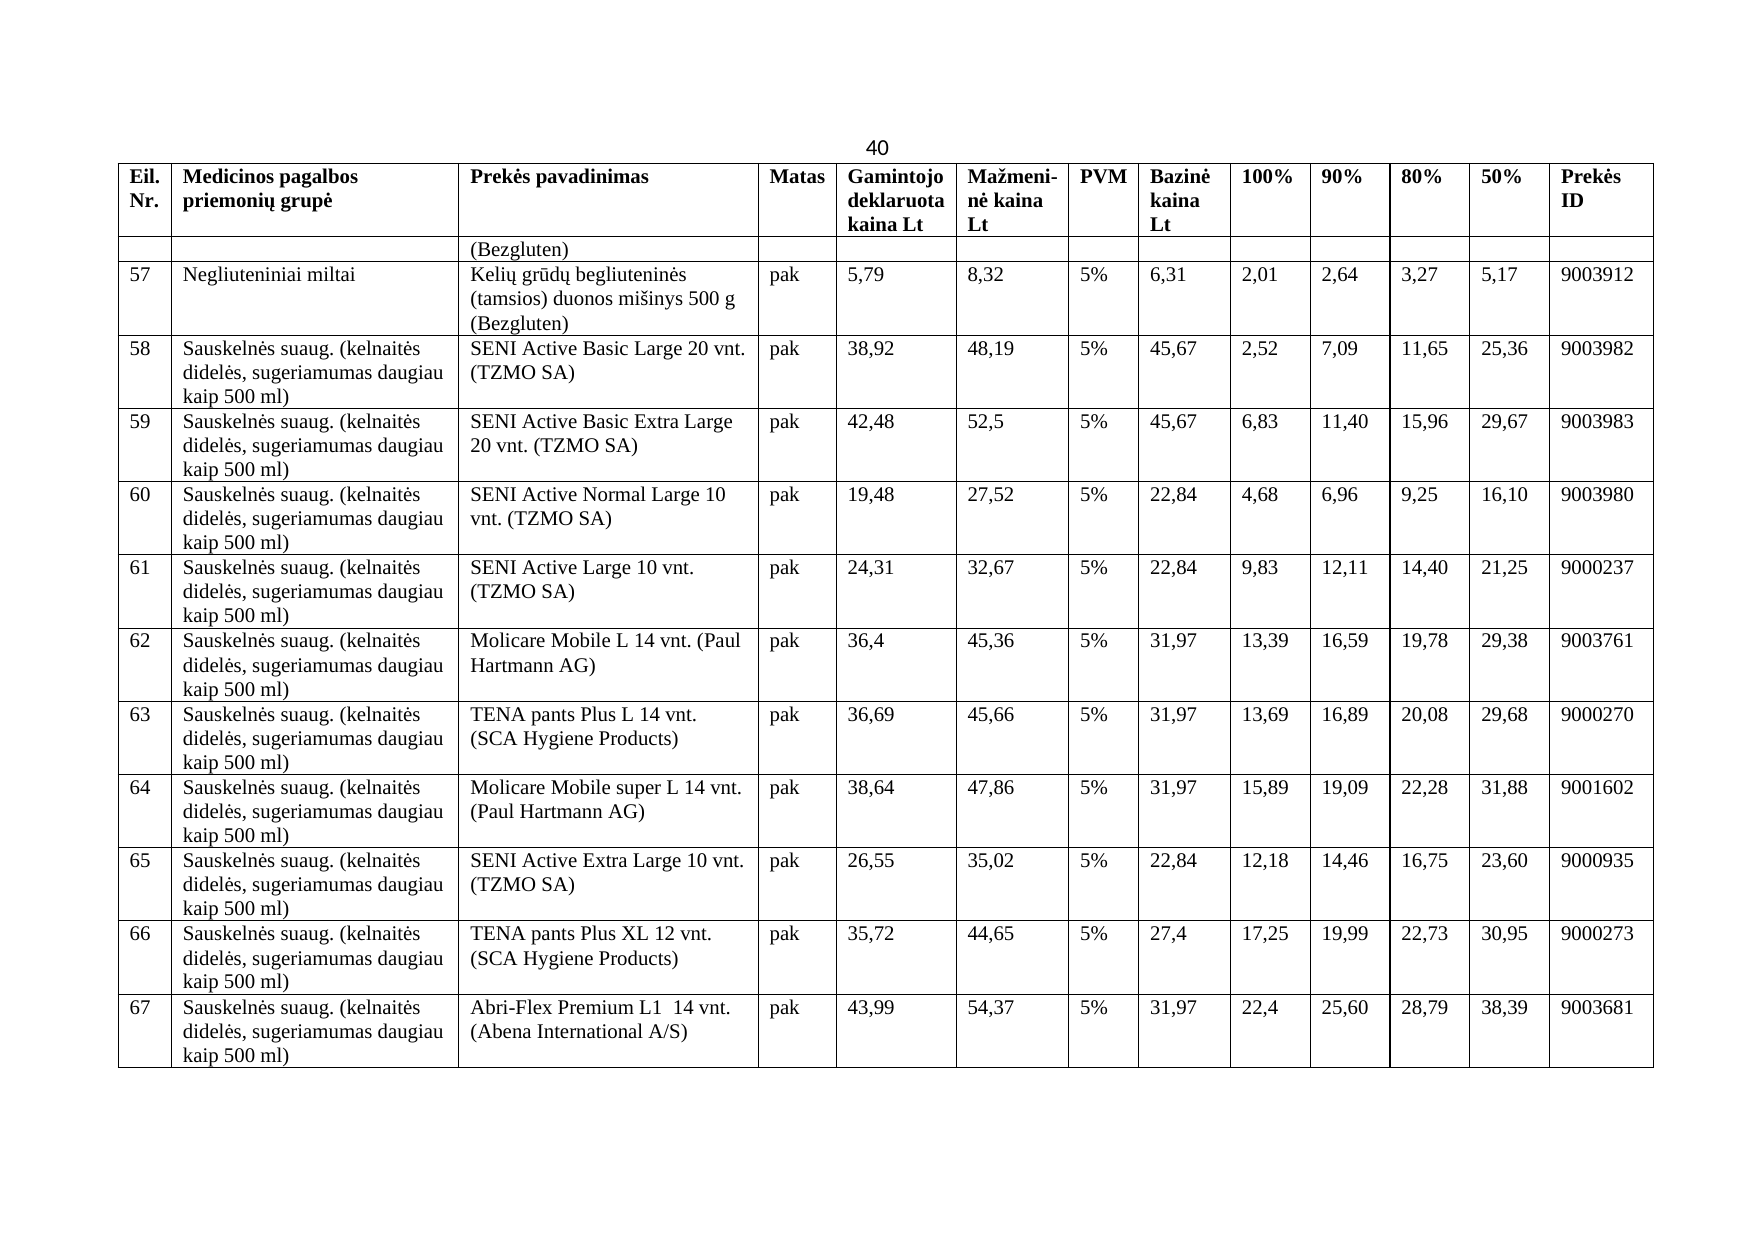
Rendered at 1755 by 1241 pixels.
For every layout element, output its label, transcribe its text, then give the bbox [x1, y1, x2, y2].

table_cell 9000237 [1550, 555, 1653, 627]
table_cell pak [759, 409, 836, 481]
table_cell 9000270 [1550, 702, 1653, 774]
table_cell Sauskelnės suaug. (kelnaitės didelės, sugeriamumas daugiau kaip 500 ml) [172, 775, 458, 847]
table_cell pak [759, 555, 836, 627]
table_cell (Bezgluten) [459, 237, 758, 261]
table_cell SENI Active Extra Large 10 vnt. (TZMO SA) [459, 848, 758, 920]
table_cell 19,48 [837, 482, 956, 554]
table_cell 44,65 [957, 921, 1068, 993]
table_cell 24,31 [837, 555, 956, 627]
table_cell [1231, 237, 1310, 261]
table_cell 5% [1069, 555, 1138, 627]
table_cell Sauskelnės suaug. (kelnaitės didelės, sugeriamumas daugiau kaip 500 ml) [172, 555, 458, 627]
table_cell 6,31 [1139, 262, 1230, 334]
table_cell 22,84 [1139, 848, 1230, 920]
table_cell 45,36 [957, 629, 1068, 701]
table_cell 16,10 [1470, 482, 1549, 554]
table_cell 19,99 [1311, 921, 1389, 993]
table_cell 5,79 [837, 262, 956, 334]
table_cell 9003912 [1550, 262, 1653, 334]
table_header 100% [1231, 164, 1310, 236]
table_header Gamintojo deklaruota kaina Lt [837, 164, 956, 236]
table_cell 26,55 [837, 848, 956, 920]
table_cell 42,48 [837, 409, 956, 481]
table_header Prekės pavadinimas [459, 164, 758, 236]
table_cell Molicare Mobile L 14 vnt. (Paul Hartmann AG) [459, 629, 758, 701]
table_cell Sauskelnės suaug. (kelnaitės didelės, sugeriamumas daugiau kaip 500 ml) [172, 921, 458, 993]
table_cell 5,17 [1470, 262, 1549, 334]
table_cell 5% [1069, 995, 1138, 1067]
table_cell 61 [119, 555, 171, 627]
table_cell SENI Active Normal Large 10 vnt. (TZMO SA) [459, 482, 758, 554]
table_cell SENI Active Large 10 vnt. (TZMO SA) [459, 555, 758, 627]
table_header Mažmeni-nė kaina Lt [957, 164, 1068, 236]
table_cell [1139, 237, 1230, 261]
table_cell pak [759, 848, 836, 920]
table_cell 11,65 [1391, 336, 1469, 408]
table_cell 9003980 [1550, 482, 1653, 554]
table_cell 60 [119, 482, 171, 554]
table_cell 62 [119, 629, 171, 701]
table_cell 47,86 [957, 775, 1068, 847]
table_cell [1391, 237, 1469, 261]
table_cell 65 [119, 848, 171, 920]
table_cell Sauskelnės suaug. (kelnaitės didelės, sugeriamumas daugiau kaip 500 ml) [172, 336, 458, 408]
table_cell [759, 237, 836, 261]
table_cell 2,52 [1231, 336, 1310, 408]
table_cell 9000273 [1550, 921, 1653, 993]
table_cell 67 [119, 995, 171, 1067]
table_cell 48,19 [957, 336, 1068, 408]
table_header 50% [1470, 164, 1549, 236]
table_cell 12,18 [1231, 848, 1310, 920]
table_cell 19,78 [1391, 629, 1469, 701]
table_cell pak [759, 921, 836, 993]
table_cell 15,89 [1231, 775, 1310, 847]
table_cell 5% [1069, 629, 1138, 701]
table_cell 66 [119, 921, 171, 993]
table_cell pak [759, 482, 836, 554]
table_cell 5% [1069, 336, 1138, 408]
table_cell 22,28 [1391, 775, 1469, 847]
table_cell 25,60 [1311, 995, 1389, 1067]
table_cell 9003761 [1550, 629, 1653, 701]
table_cell 22,4 [1231, 995, 1310, 1067]
table_cell 9001602 [1550, 775, 1653, 847]
table_cell TENA pants Plus L 14 vnt. (SCA Hygiene Products) [459, 702, 758, 774]
table_header Medicinos pagalbos priemonių grupė [172, 164, 458, 236]
table_cell 5% [1069, 262, 1138, 334]
table_cell 38,64 [837, 775, 956, 847]
table_cell 58 [119, 336, 171, 408]
table_header 90% [1311, 164, 1389, 236]
table_cell 9003681 [1550, 995, 1653, 1067]
table_cell 35,72 [837, 921, 956, 993]
table_cell 14,40 [1391, 555, 1469, 627]
table_cell 14,46 [1311, 848, 1389, 920]
table_cell 5% [1069, 702, 1138, 774]
table_cell 16,89 [1311, 702, 1389, 774]
table_cell pak [759, 336, 836, 408]
table_cell Negliuteniniai miltai [172, 262, 458, 334]
table_cell [1311, 237, 1389, 261]
table_cell 22,84 [1139, 555, 1230, 627]
table_header 80% [1391, 164, 1469, 236]
table_cell 21,25 [1470, 555, 1549, 627]
table_cell [1470, 237, 1549, 261]
table_cell 57 [119, 262, 171, 334]
table_cell Sauskelnės suaug. (kelnaitės didelės, sugeriamumas daugiau kaip 500 ml) [172, 848, 458, 920]
table_cell 29,68 [1470, 702, 1549, 774]
table_cell 25,36 [1470, 336, 1549, 408]
table_cell 13,69 [1231, 702, 1310, 774]
table_cell [957, 237, 1068, 261]
table_cell 30,95 [1470, 921, 1549, 993]
table_cell Sauskelnės suaug. (kelnaitės didelės, sugeriamumas daugiau kaip 500 ml) [172, 995, 458, 1067]
table_header PVM [1069, 164, 1138, 236]
table_cell 2,01 [1231, 262, 1310, 334]
table_cell 5% [1069, 921, 1138, 993]
table_cell 32,67 [957, 555, 1068, 627]
table_cell 38,39 [1470, 995, 1549, 1067]
table_cell 6,83 [1231, 409, 1310, 481]
table_cell TENA pants Plus XL 12 vnt. (SCA Hygiene Products) [459, 921, 758, 993]
table_cell Abri-Flex Premium L1 14 vnt. (Abena International A/S) [459, 995, 758, 1067]
table_cell Kelių grūdų begliuteninės (tamsios) duonos mišinys 500 g (Bezgluten) [459, 262, 758, 334]
table_cell [837, 237, 956, 261]
table_cell 5% [1069, 775, 1138, 847]
table_cell 23,60 [1470, 848, 1549, 920]
table_cell 16,75 [1391, 848, 1469, 920]
table_cell 2,64 [1311, 262, 1389, 334]
table_cell 38,92 [837, 336, 956, 408]
table_cell pak [759, 262, 836, 334]
table_cell 11,40 [1311, 409, 1389, 481]
table_cell 22,73 [1391, 921, 1469, 993]
table_cell 36,69 [837, 702, 956, 774]
table_cell 45,66 [957, 702, 1068, 774]
table_cell 8,32 [957, 262, 1068, 334]
table_cell 5% [1069, 409, 1138, 481]
table_cell pak [759, 629, 836, 701]
table_header Bazinė kaina Lt [1139, 164, 1230, 236]
table_cell 31,97 [1139, 702, 1230, 774]
table_cell 19,09 [1311, 775, 1389, 847]
table_cell pak [759, 775, 836, 847]
table_cell 45,67 [1139, 409, 1230, 481]
table_cell SENI Active Basic Large 20 vnt. (TZMO SA) [459, 336, 758, 408]
table_cell 27,4 [1139, 921, 1230, 993]
table_cell 59 [119, 409, 171, 481]
table_cell 6,96 [1311, 482, 1389, 554]
table_cell [119, 237, 171, 261]
table_header Eil. Nr. [119, 164, 171, 236]
table_cell 27,52 [957, 482, 1068, 554]
table_cell 52,5 [957, 409, 1068, 481]
table_cell pak [759, 995, 836, 1067]
table_cell 15,96 [1391, 409, 1469, 481]
table_cell 9,25 [1391, 482, 1469, 554]
table_cell 54,37 [957, 995, 1068, 1067]
table_cell 29,67 [1470, 409, 1549, 481]
table_cell Sauskelnės suaug. (kelnaitės didelės, sugeriamumas daugiau kaip 500 ml) [172, 629, 458, 701]
table_cell 17,25 [1231, 921, 1310, 993]
table_cell [172, 237, 458, 261]
table_cell 31,97 [1139, 995, 1230, 1067]
table_cell Molicare Mobile super L 14 vnt. (Paul Hartmann AG) [459, 775, 758, 847]
table_cell 12,11 [1311, 555, 1389, 627]
table_cell 16,59 [1311, 629, 1389, 701]
table_cell 7,09 [1311, 336, 1389, 408]
table_cell SENI Active Basic Extra Large 20 vnt. (TZMO SA) [459, 409, 758, 481]
table_cell 63 [119, 702, 171, 774]
table_cell 4,68 [1231, 482, 1310, 554]
table_cell 64 [119, 775, 171, 847]
table_cell [1069, 237, 1138, 261]
table_cell 13,39 [1231, 629, 1310, 701]
table_cell 43,99 [837, 995, 956, 1067]
table_cell 29,38 [1470, 629, 1549, 701]
table_cell 31,88 [1470, 775, 1549, 847]
table_cell Sauskelnės suaug. (kelnaitės didelės, sugeriamumas daugiau kaip 500 ml) [172, 482, 458, 554]
table_cell 45,67 [1139, 336, 1230, 408]
table_cell 5% [1069, 848, 1138, 920]
table_cell 28,79 [1391, 995, 1469, 1067]
table_header Matas [759, 164, 836, 236]
table_cell 9000935 [1550, 848, 1653, 920]
table_cell pak [759, 702, 836, 774]
table_cell 31,97 [1139, 629, 1230, 701]
table_cell 35,02 [957, 848, 1068, 920]
table_cell 36,4 [837, 629, 956, 701]
table_cell Sauskelnės suaug. (kelnaitės didelės, sugeriamumas daugiau kaip 500 ml) [172, 702, 458, 774]
table_cell Sauskelnės suaug. (kelnaitės didelės, sugeriamumas daugiau kaip 500 ml) [172, 409, 458, 481]
table_cell [1550, 237, 1653, 261]
table_cell 9,83 [1231, 555, 1310, 627]
table_cell 5% [1069, 482, 1138, 554]
table_cell 9003983 [1550, 409, 1653, 481]
table_header Prekės ID [1550, 164, 1653, 236]
table_cell 9003982 [1550, 336, 1653, 408]
table_cell 22,84 [1139, 482, 1230, 554]
table_cell 20,08 [1391, 702, 1469, 774]
table_cell 3,27 [1391, 262, 1469, 334]
table_cell 31,97 [1139, 775, 1230, 847]
